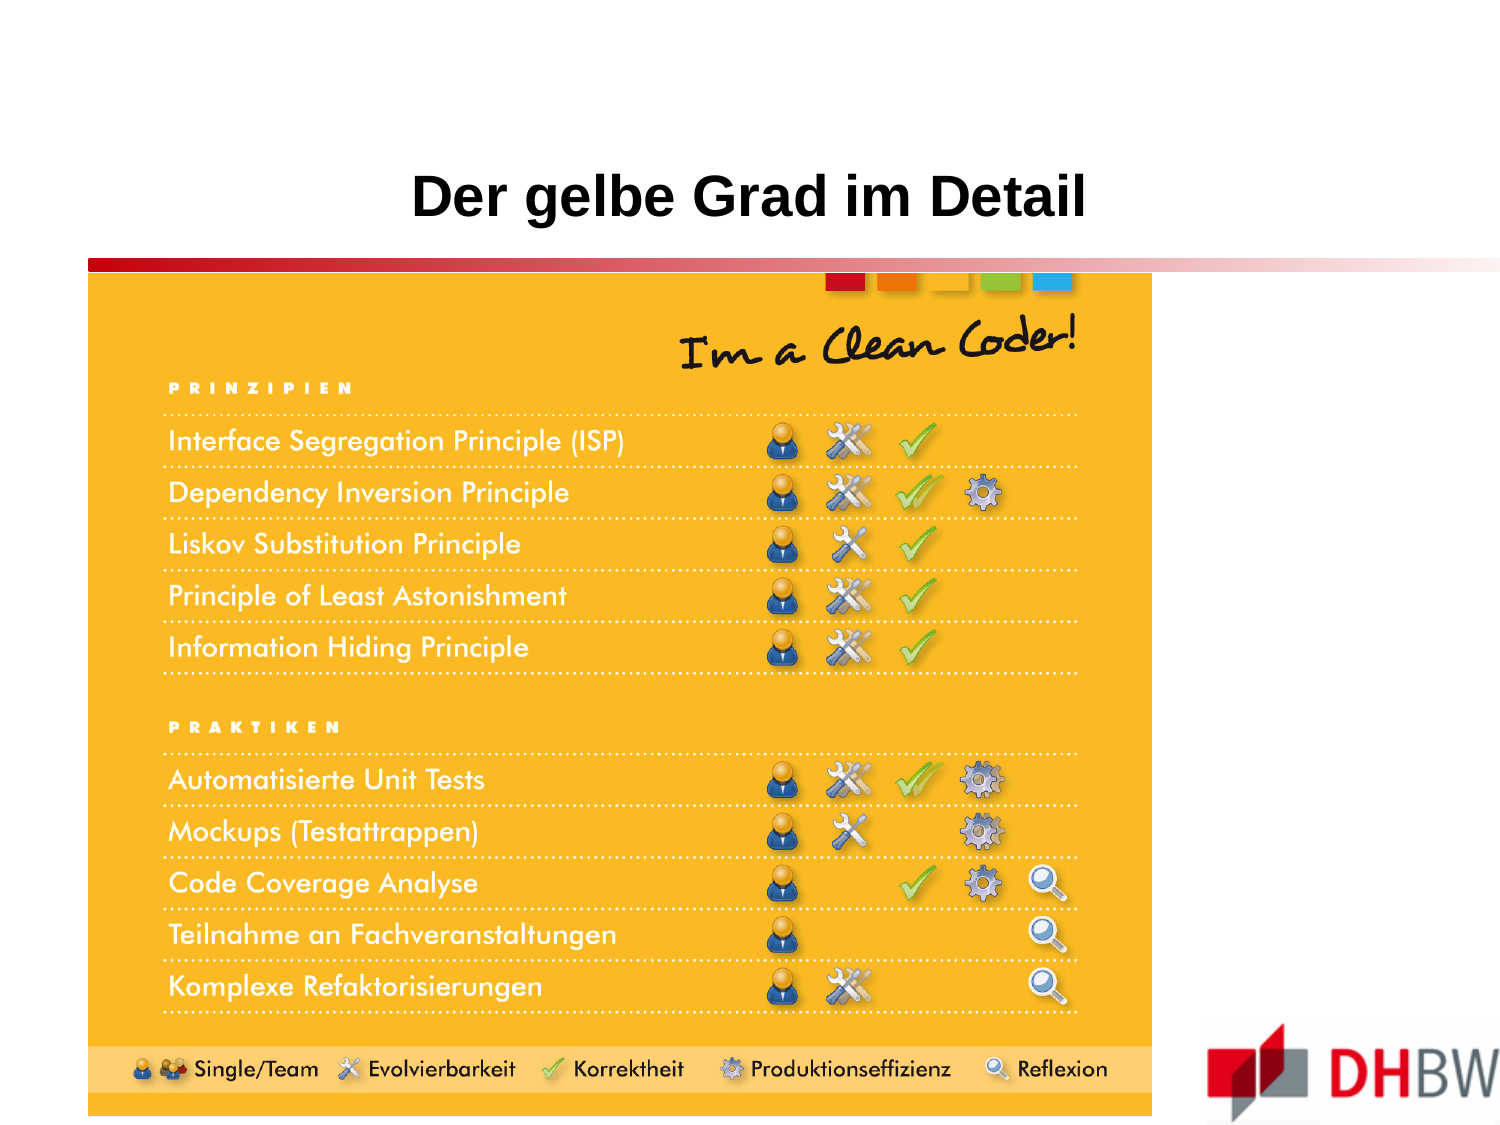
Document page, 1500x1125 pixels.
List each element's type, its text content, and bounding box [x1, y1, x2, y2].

title Der gelbe Grad im Detail [112, 20, 1388, 367]
picture [88, 273, 1152, 1116]
picture [1206, 1021, 1500, 1125]
